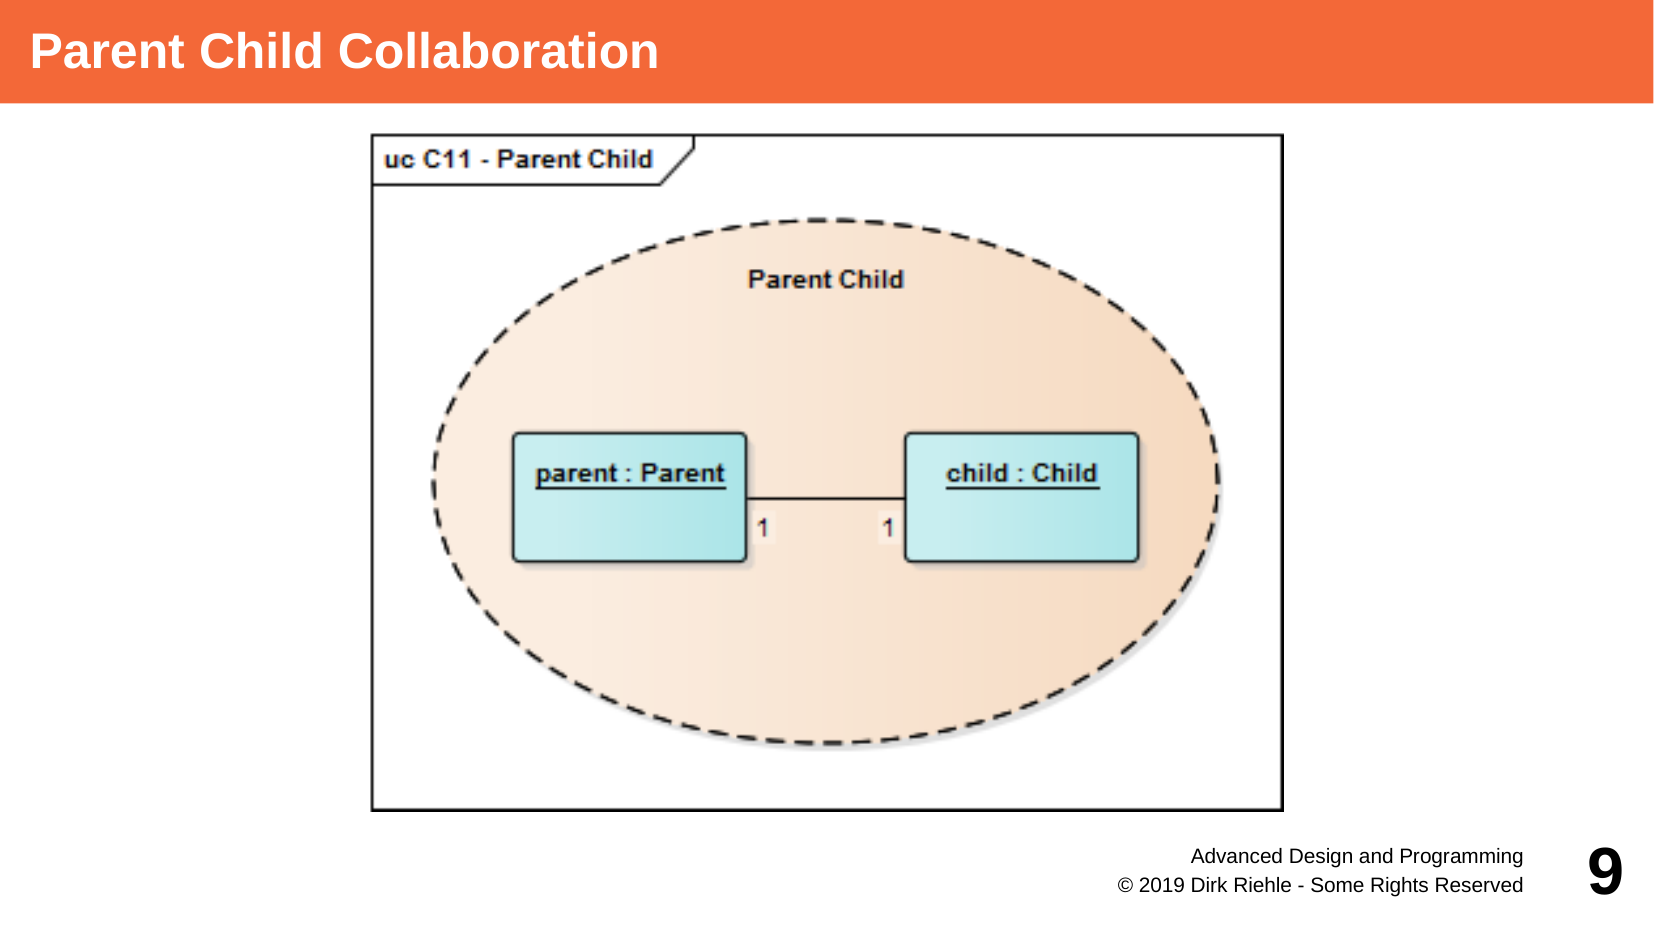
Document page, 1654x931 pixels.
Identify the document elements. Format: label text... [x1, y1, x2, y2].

title Parent Child Collaboration [0, 0, 1654, 104]
picture [369, 132, 1284, 813]
